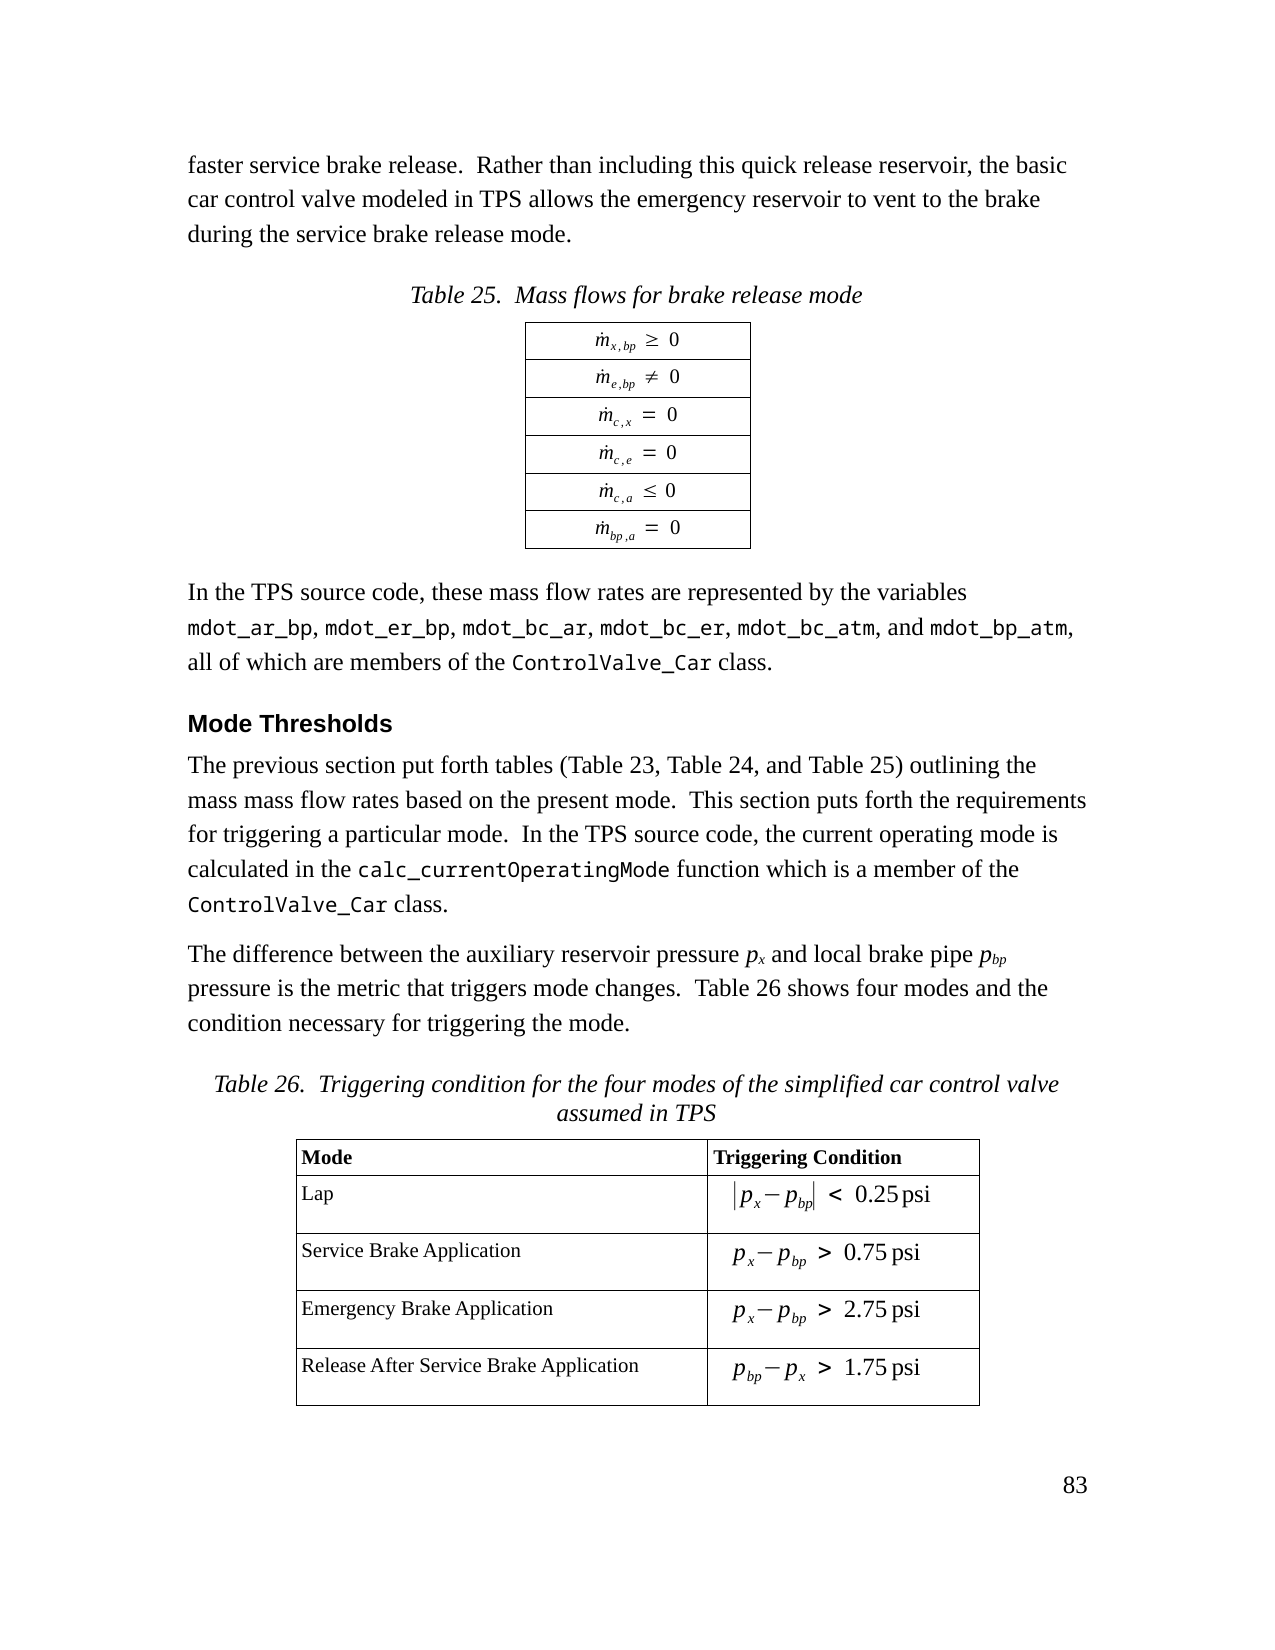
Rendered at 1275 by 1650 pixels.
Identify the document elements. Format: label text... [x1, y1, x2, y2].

table_cell [708, 1176, 979, 1233]
table_cell [526, 436, 750, 473]
table_cell [708, 1349, 979, 1405]
table_header Triggering Condition [708, 1140, 979, 1175]
table_cell Emergency Brake Application [297, 1291, 707, 1348]
text Table 25. Mass flows for brake release mode [187, 281, 1087, 309]
table_header [526, 323, 750, 359]
table_cell [708, 1234, 979, 1290]
text Table 26. Triggering condition for the four modes of the simplified car control valve assumed in TPS [187, 1069, 1087, 1127]
table_cell Release After Service Brake Application [297, 1349, 707, 1405]
subtitle Mode Thresholds [187, 709, 1087, 738]
table_cell [526, 511, 750, 548]
table_cell [708, 1291, 979, 1348]
table_cell [526, 474, 750, 510]
text The difference between the auxiliary reservoir pressure px and local brake pipe pbp pressure is the metric that triggers mode changes. Table 26 shows four modes and the condition necessary for triggering the mode. [187, 939, 1087, 1036]
table_cell [526, 398, 750, 435]
text The previous section put forth tables (Table 23, Table 24, and Table 25) outlining the mass mass flow rates based on the present mode. This section puts forth the requirements for triggering a particular mode. In the TPS source code, the current operating mode is calculated in the calc_currentOperatingMode function which is a member of the ControlValve_Car class. [187, 750, 1087, 918]
text In the TPS source code, these mass flow rates are represented by the variables mdot_ar_bp, mdot_er_bp, mdot_bc_ar, mdot_bc_er, mdot_bc_atm, and mdot_bp_atm, all of which are members of the ControlValve_Car class. [187, 577, 1087, 676]
text faster service brake release. Rather than including this quick release reservoir, the basic car control valve modeled in TPS allows the emergency reservoir to vent to the brake during the service brake release mode. [187, 150, 1087, 248]
table_cell Lap [297, 1176, 707, 1233]
table_cell Service Brake Application [297, 1234, 707, 1290]
table_cell [526, 360, 750, 397]
table_header Mode [297, 1140, 707, 1175]
